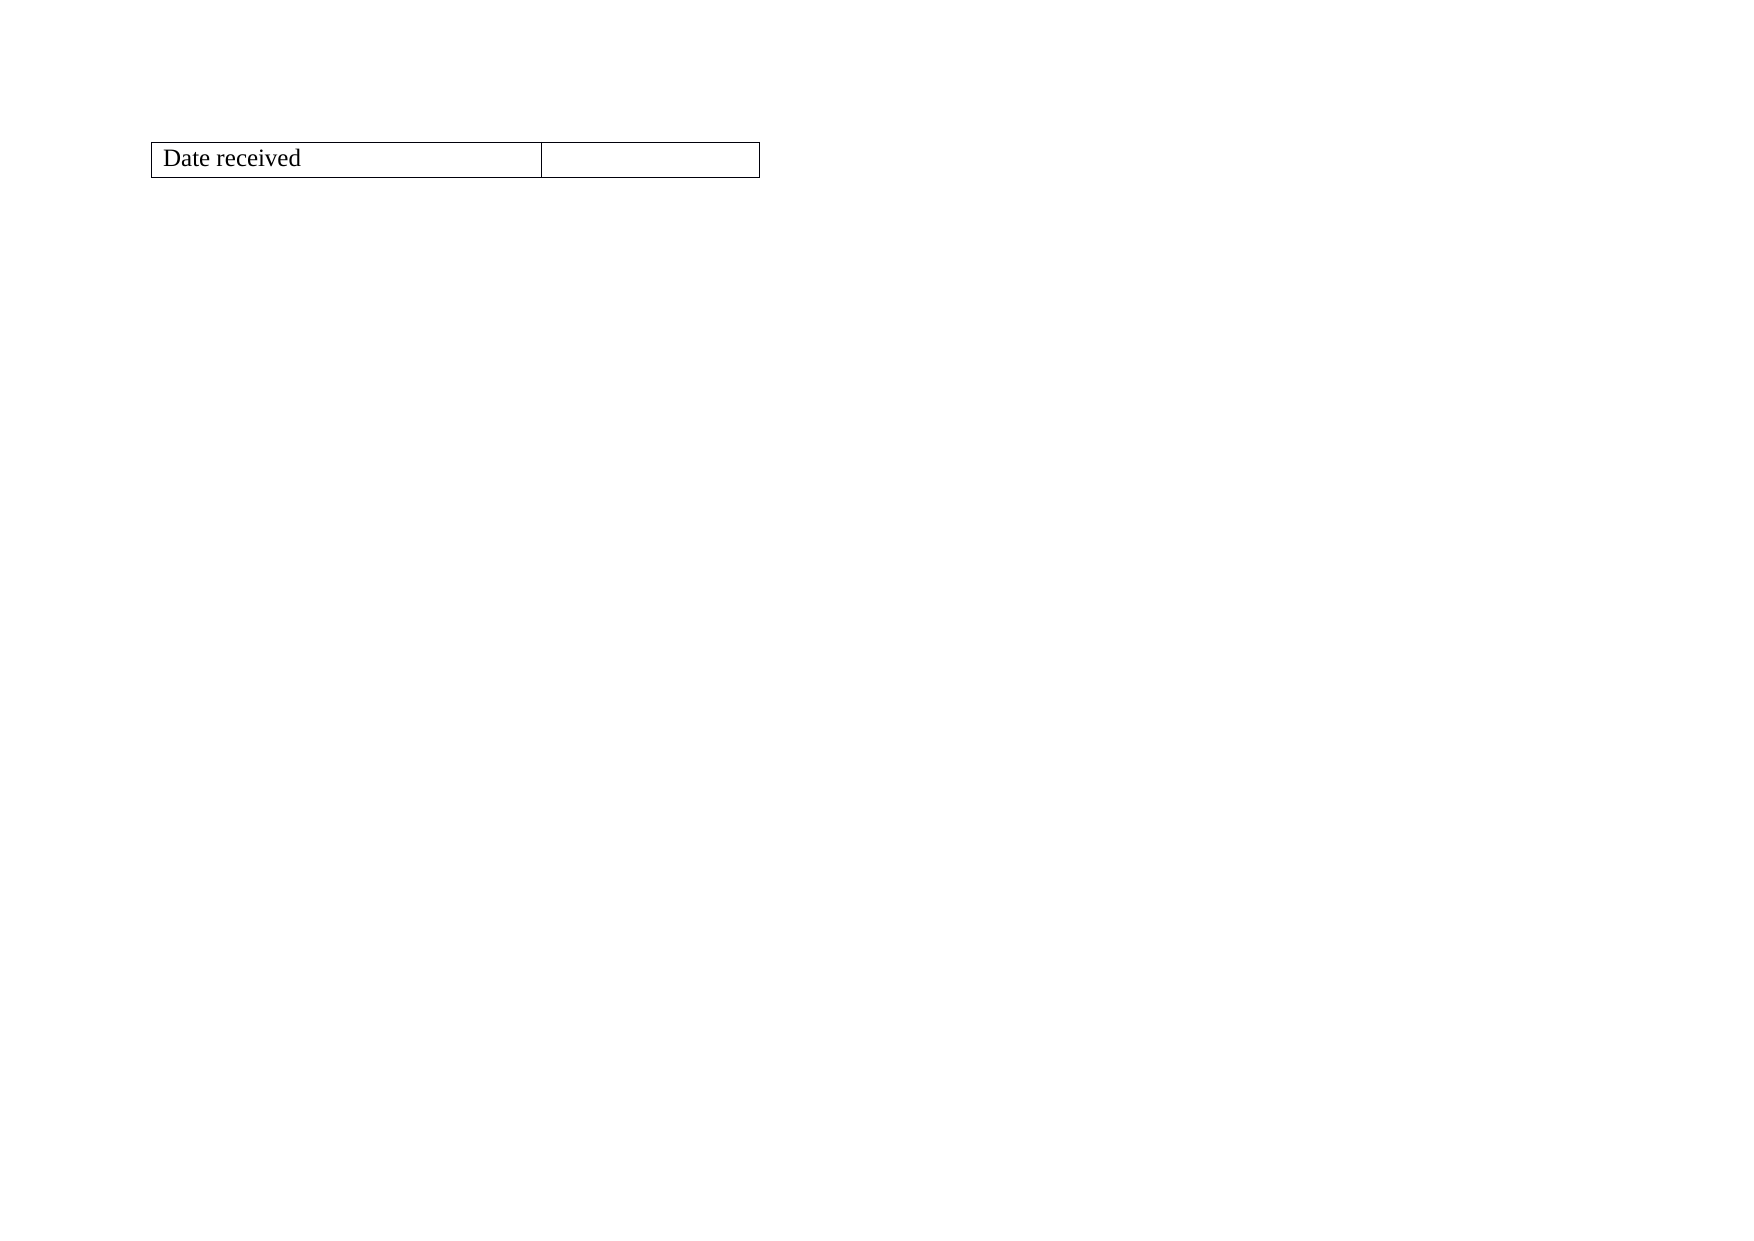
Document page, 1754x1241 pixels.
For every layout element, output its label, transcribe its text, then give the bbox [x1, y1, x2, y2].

table_cell [542, 143, 759, 177]
table_cell Date received [152, 143, 541, 177]
